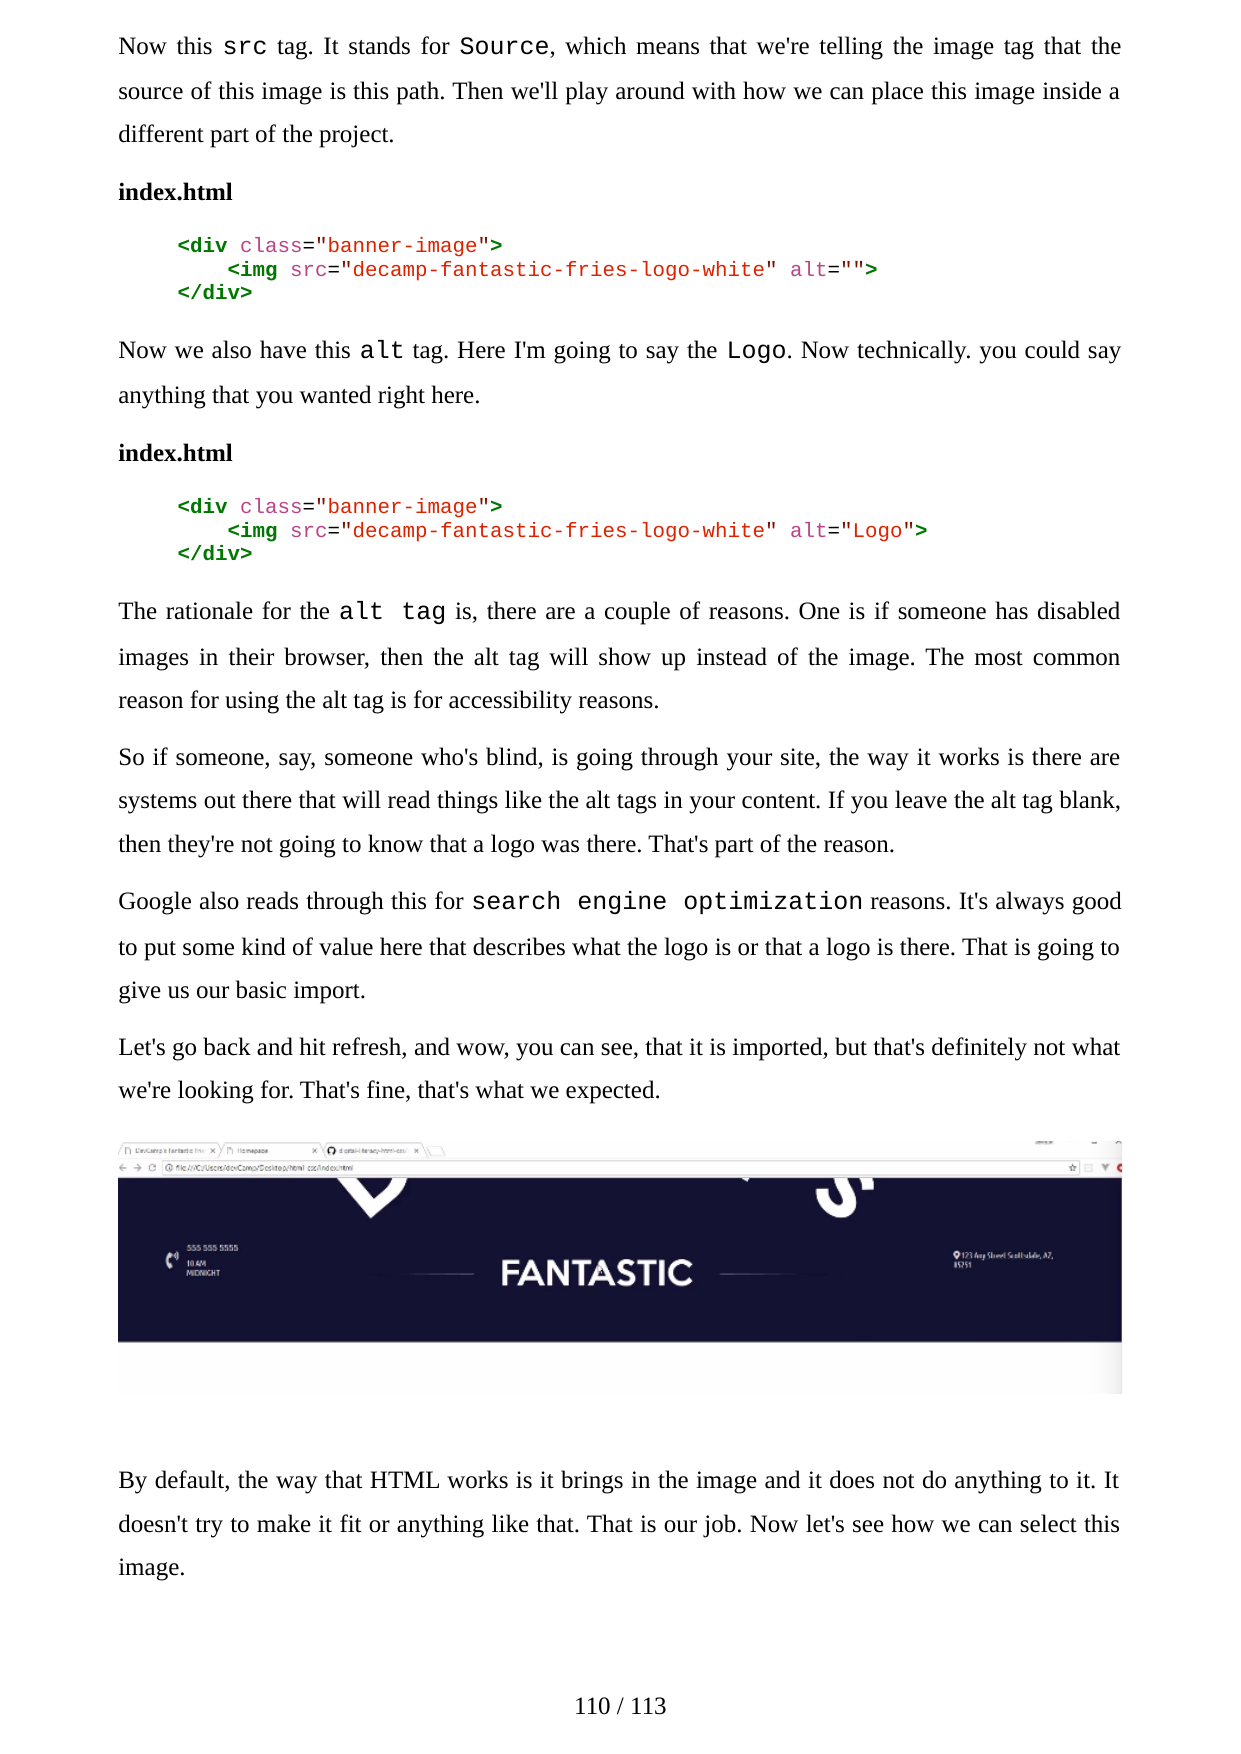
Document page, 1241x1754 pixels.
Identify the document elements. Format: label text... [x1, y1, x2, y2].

text Let's go back and hit refresh, and wow, you can see, that it is imported, but that's definitely not what we're looking for. That's fine, that's what we expected. [118, 1032, 1122, 1104]
picture [118, 1141, 1123, 1394]
text <img src="decamp-fantastic-fries-logo-white" alt="Logo"> [177, 520, 1122, 543]
text By default, the way that HTML works is it brings in the image and it does not do anything to it. It doesn't try to make it fit or anything like that. That is our job. Now let's see how we can select this image. [118, 1466, 1122, 1581]
text So if someone, say, someone who's blind, is going through your site, the way it works is there are systems out there that will read things like the alt tags in your content. If you leave the alt tag blank, then they're not going to know that a logo was there. That's part of the reason. [118, 742, 1122, 857]
text </div> [177, 543, 1122, 567]
text <div class="banner-image"> [177, 496, 1122, 520]
text Now we also have this alt tag. Here I'm going to say the Logo. Now technically. you could say anything that you wanted right here. [118, 335, 1122, 409]
text The rationale for the alt tag is, there are a couple of reasons. One is if someone has disabled images in their browser, then the alt tag will show up instead of the image. The most common reason for using the alt tag is for accessibility reasons. [118, 596, 1122, 713]
text <div class="banner-image"> [177, 235, 1122, 259]
text Now this src tag. It stands for Source, which means that we're telling the image tag that the source of this image is this path. Then we'll play around with how we can place this image inside a different part of the project. [118, 31, 1122, 148]
text Google also reads through this for search engine optimization reasons. It's always good to put some kind of value here that describes what the logo is or that a logo is there. That is going to give us our basic import. [118, 886, 1122, 1003]
text index.html [118, 177, 1122, 206]
text </div> [177, 282, 1122, 306]
text <img src="decamp-fantastic-fries-logo-white" alt=""> [177, 259, 1122, 282]
text index.html [118, 438, 1122, 467]
